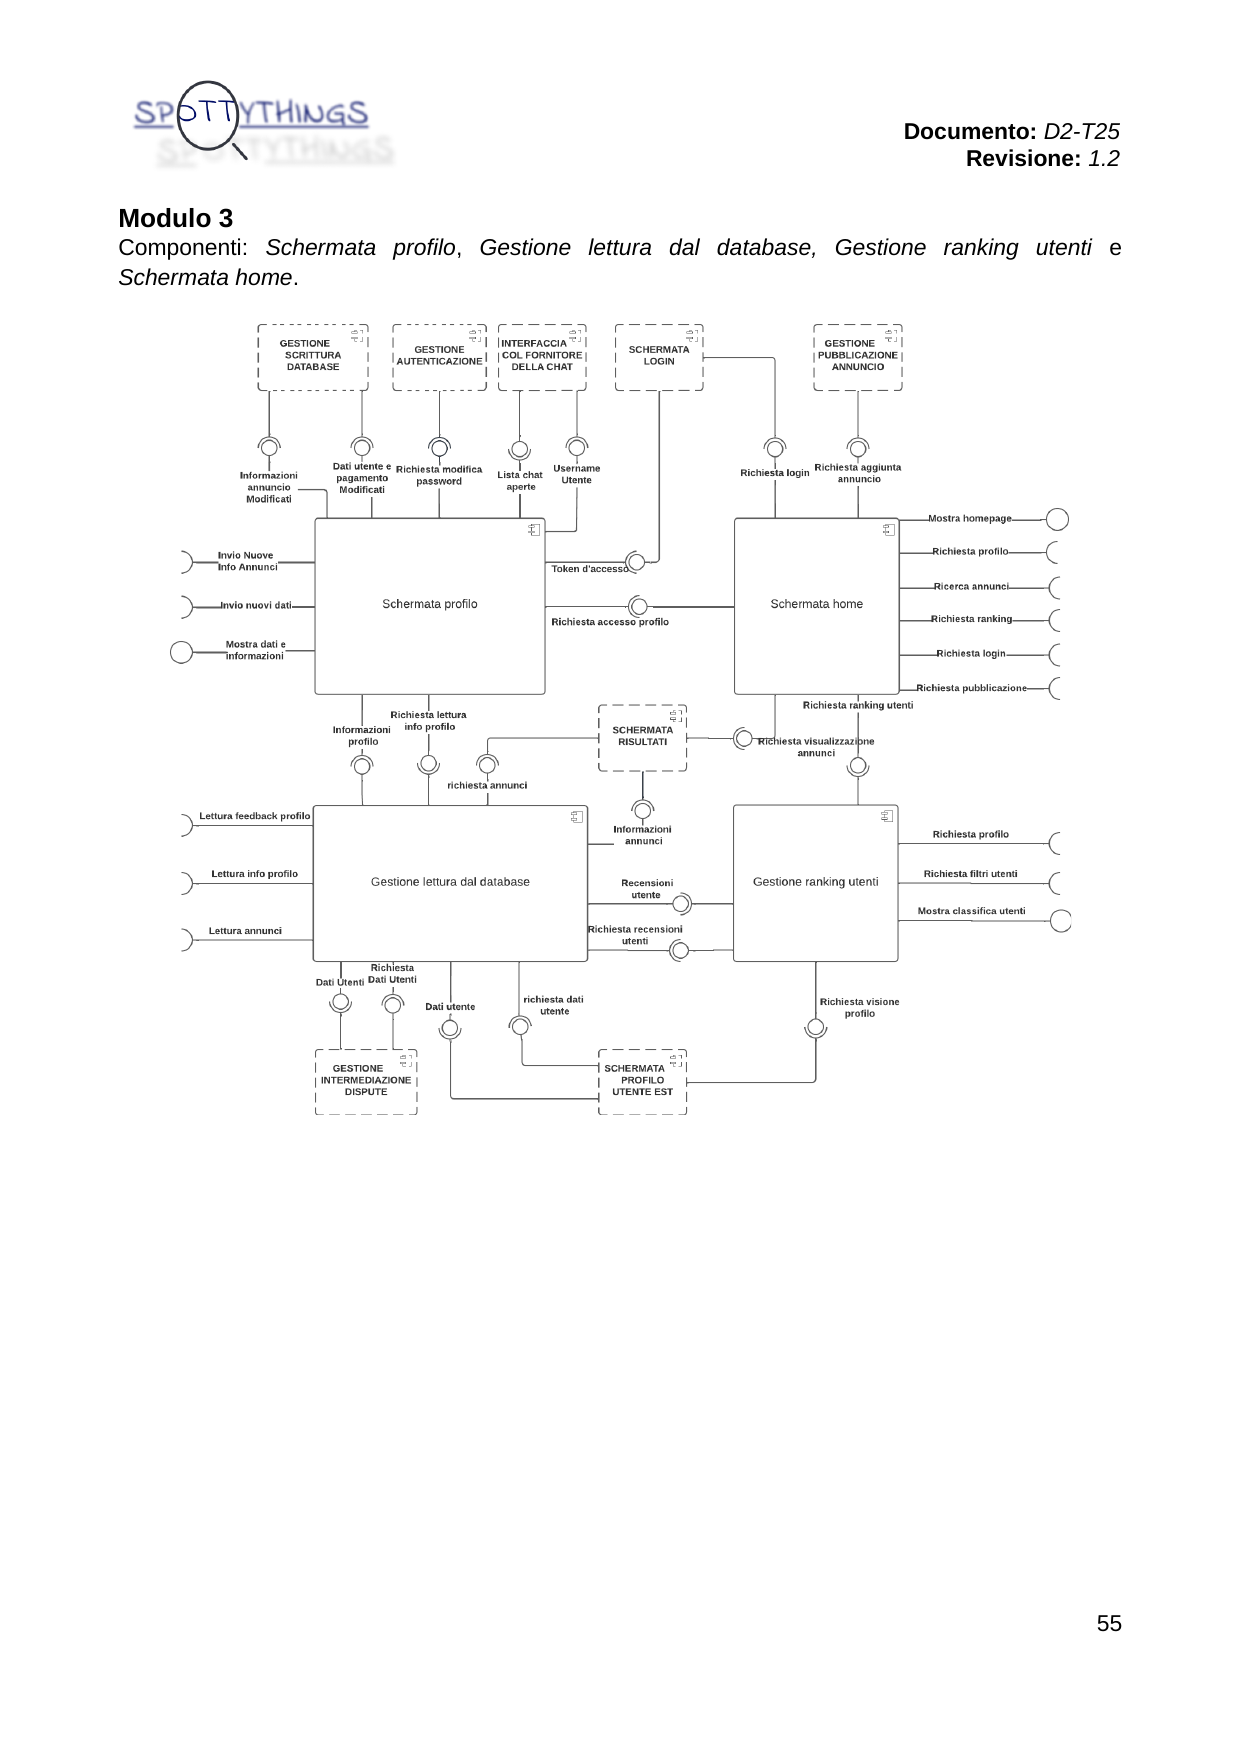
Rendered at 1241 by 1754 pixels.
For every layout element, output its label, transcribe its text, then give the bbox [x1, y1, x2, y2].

picture [169, 323, 1072, 1115]
text Componenti: Schermata profilo, Gestione lettura dal database, Gestione ranking utenti e Schermata home. [118, 233, 1122, 290]
subtitle Modulo 3 [118, 203, 1122, 233]
picture [123, 73, 399, 187]
